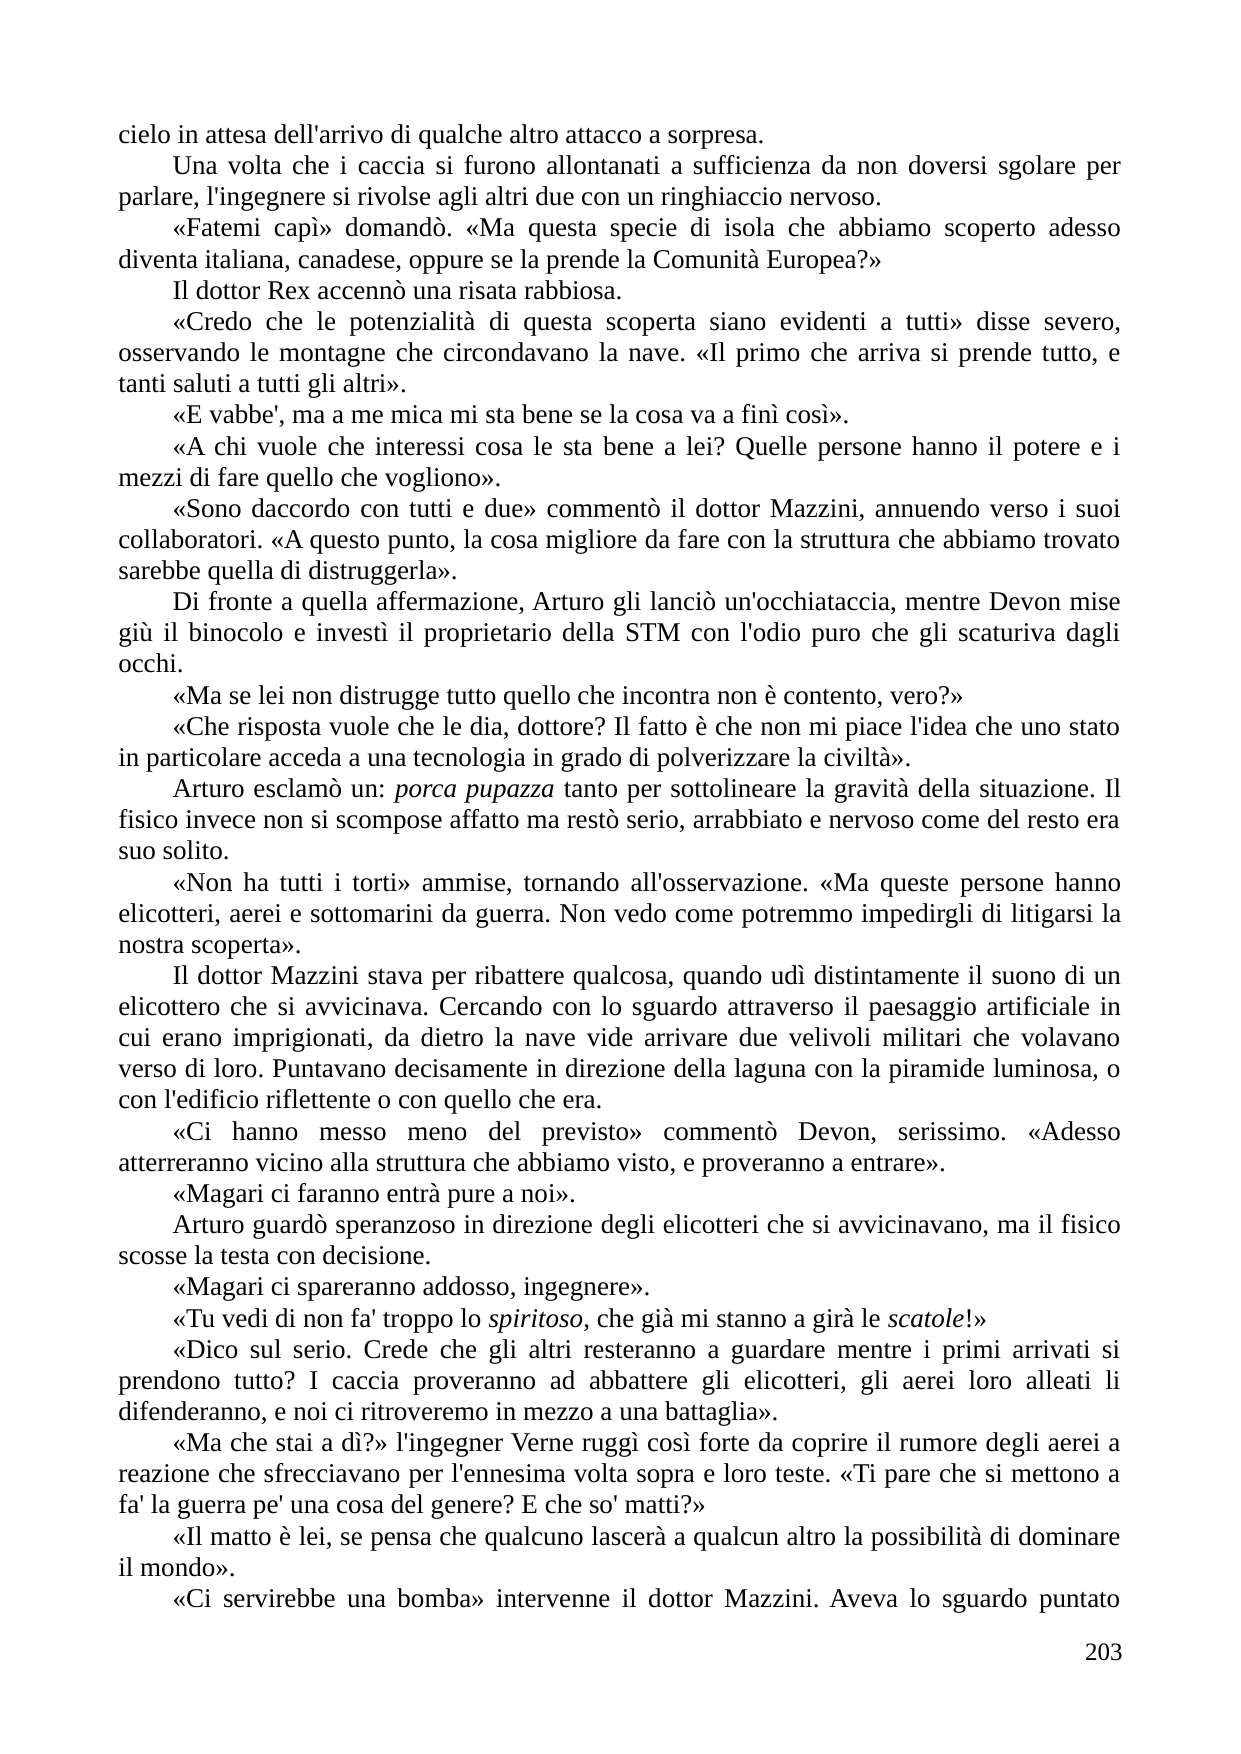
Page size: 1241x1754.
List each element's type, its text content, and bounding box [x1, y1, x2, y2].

text «Ci hanno messo meno del previsto» commentò Devon, serissimo. «Adesso atterreranno vicino alla struttura che abbiamo visto, e proveranno a entrare». [118, 1115, 1122, 1177]
text «Fatemi capì» domandò. «Ma questa specie di isola che abbiamo scoperto adesso diventa italiana, canadese, oppure se la prende la Comunità Europea?» [118, 212, 1122, 274]
text Arturo esclamò un: porca pupazza tanto per sottolineare la gravità della situazione. Il fisico invece non si scompose affatto ma restò serio, arrabbiato e nervoso come del resto era suo solito. [118, 772, 1122, 866]
text «Ci servirebbe una bomba» intervenne il dottor Mazzini. Aveva lo sguardo puntato [118, 1582, 1122, 1613]
text cielo in attesa dell'arrivo di qualche altro attacco a sorpresa. [118, 118, 1122, 149]
text «Credo che le potenzialità di questa scoperta siano evidenti a tutti» disse severo, osservando le montagne che circondavano la nave. «Il primo che arriva si prende tutto, e tanti saluti a tutti gli altri». [118, 305, 1122, 398]
text «Il matto è lei, se pensa che qualcuno lascerà a qualcun altro la possibilità di dominare il mondo». [118, 1520, 1122, 1582]
text Una volta che i caccia si furono allontanati a sufficienza da non doversi sgolare per parlare, l'ingegnere si rivolse agli altri due con un ringhiaccio nervoso. [118, 149, 1122, 212]
text «Dico sul serio. Crede che gli altri resteranno a guardare mentre i primi arrivati si prendono tutto? I caccia proveranno ad abbattere gli elicotteri, gli aerei loro alleati li difenderanno, e noi ci ritroveremo in mezzo a una battaglia». [118, 1333, 1122, 1426]
text «Tu vedi di non fa' troppo lo spiritoso, che già mi stanno a girà le scatole!» [118, 1302, 1122, 1333]
text «Sono daccordo con tutti e due» commentò il dottor Mazzini, annuendo verso i suoi collaboratori. «A questo punto, la cosa migliore da fare con la struttura che abbiamo trovato sarebbe quella di distruggerla». [118, 492, 1122, 585]
text «Magari ci faranno entrà pure a noi». [118, 1177, 1122, 1208]
text «A chi vuole che interessi cosa le sta bene a lei? Quelle persone hanno il potere e i mezzi di fare quello che vogliono». [118, 429, 1122, 492]
text «Ma se lei non distrugge tutto quello che incontra non è contento, vero?» [118, 679, 1122, 710]
text Arturo guardò speranzoso in direzione degli elicotteri che si avvicinavano, ma il fisico scosse la testa con decisione. [118, 1208, 1122, 1271]
text Il dottor Rex accennò una risata rabbiosa. [118, 274, 1122, 305]
text «Ma che stai a dì?» l'ingegner Verne ruggì così forte da coprire il rumore degli aerei a reazione che sfrecciavano per l'ennesima volta sopra e loro teste. «Ti pare che si mettono a fa' la guerra pe' una cosa del genere? E che so' matti?» [118, 1426, 1122, 1520]
text «Magari ci spareranno addosso, ingegnere». [118, 1271, 1122, 1302]
text «E vabbe', ma a me mica mi sta bene se la cosa va a finì così». [118, 398, 1122, 429]
text Di fronte a quella affermazione, Arturo gli lanciò un'occhiataccia, mentre Devon mise giù il binocolo e investì il proprietario della STM con l'odio puro che gli scaturiva dagli occhi. [118, 585, 1122, 679]
text «Non ha tutti i torti» ammise, tornando all'osservazione. «Ma queste persone hanno elicotteri, aerei e sottomarini da guerra. Non vedo come potremmo impedirgli di litigarsi la nostra scoperta». [118, 866, 1122, 959]
text Il dottor Mazzini stava per ribattere qualcosa, quando udì distintamente il suono di un elicottero che si avvicinava. Cercando con lo sguardo attraverso il paesaggio artificiale in cui erano imprigionati, da dietro la nave vide arrivare due velivoli militari che volavano verso di loro. Puntavano decisamente in direzione della laguna con la piramide luminosa, o con l'edificio riflettente o con quello che era. [118, 959, 1122, 1115]
text «Che risposta vuole che le dia, dottore? Il fatto è che non mi piace l'idea che uno stato in particolare acceda a una tecnologia in grado di polverizzare la civiltà». [118, 710, 1122, 772]
